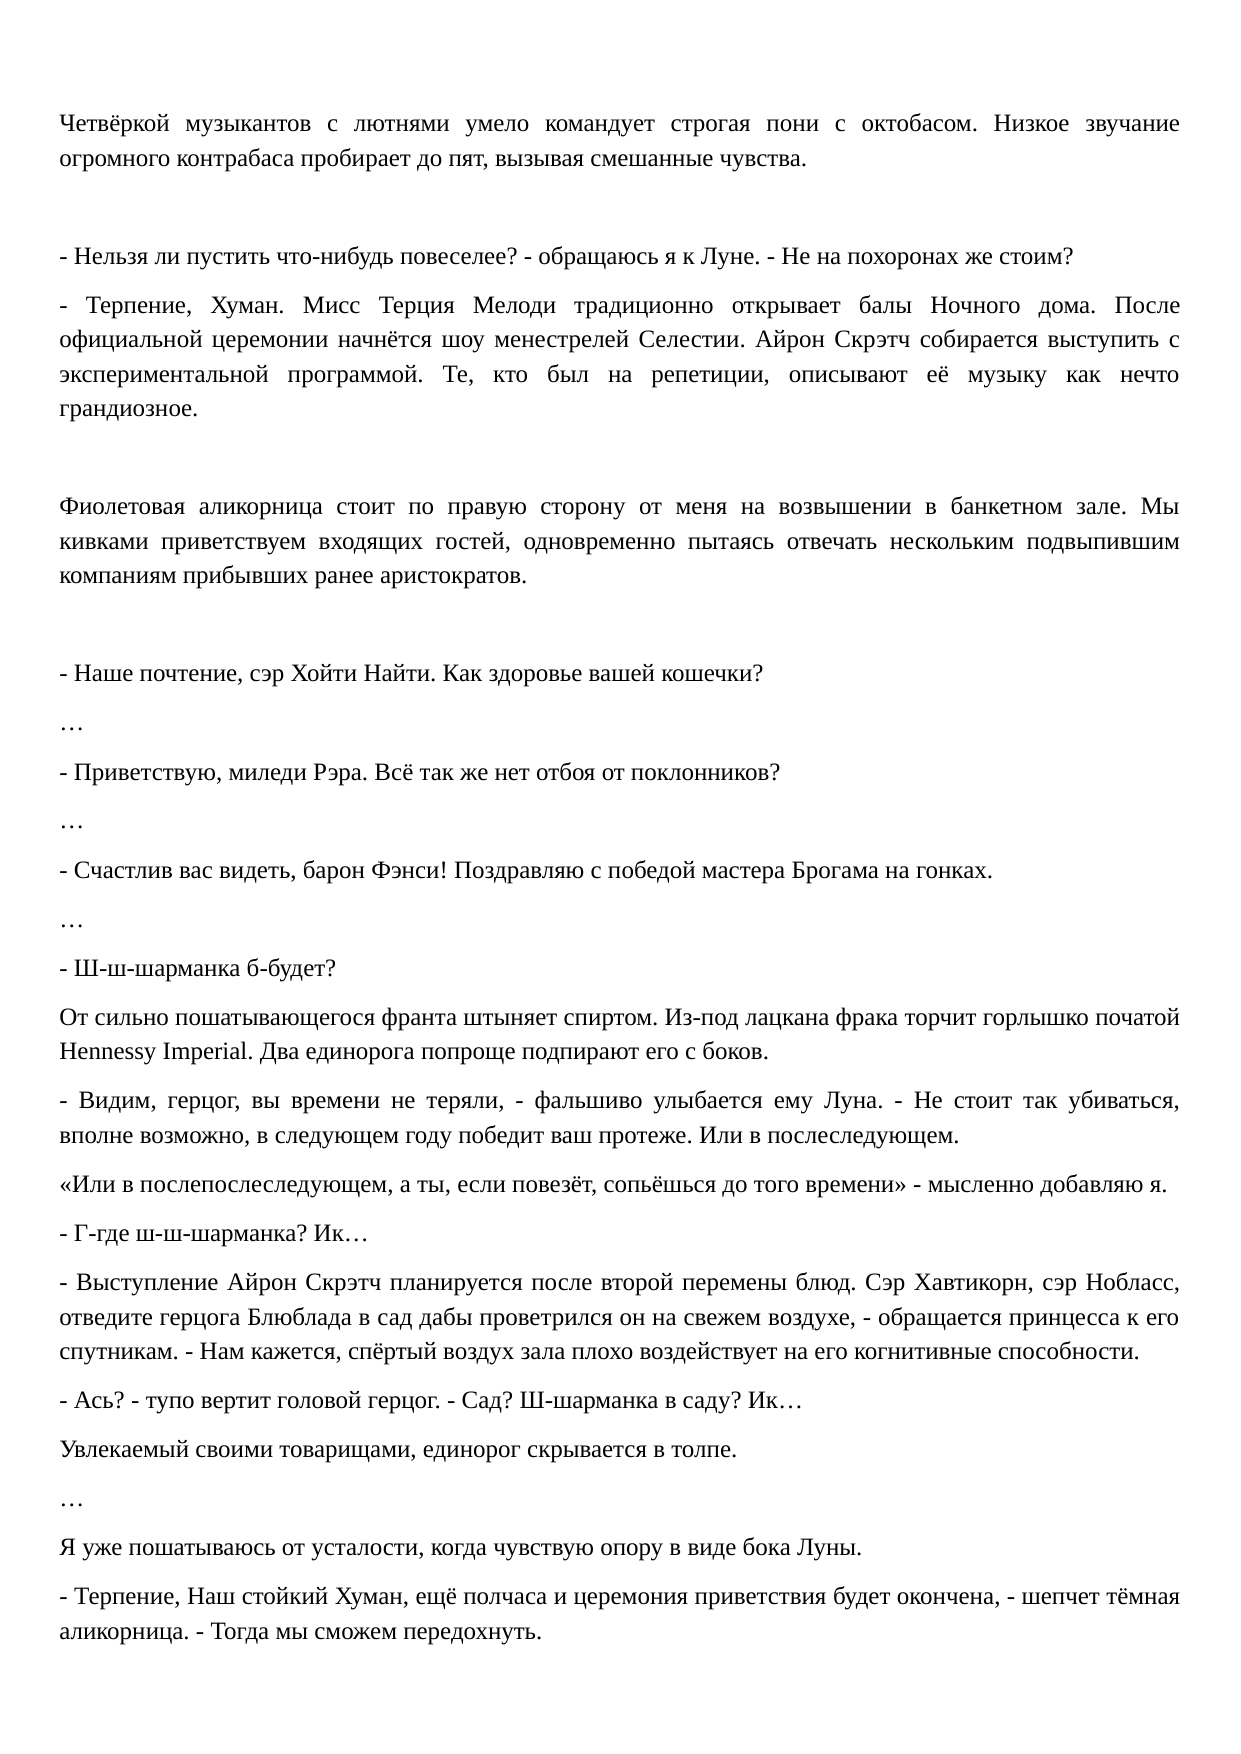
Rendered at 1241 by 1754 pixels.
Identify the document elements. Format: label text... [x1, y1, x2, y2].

text - Выступление Айрон Скрэтч планируется после второй перемены блюд. Сэр Хавтикорн, сэр Нобласc, отведите герцога Блюблада в сад дабы проветрился он на свежем воздухе, - обращается принцесса к его спутникам. - Нам кажется, спёртый воздух зала плохо воздействует на его когнитивные способности. [59, 1267, 1181, 1365]
text … [59, 806, 1181, 834]
text - Наше почтение, сэр Хойти Найти. Как здоровье вашей кошечки? [59, 658, 1181, 687]
text Я уже пошатываюсь от усталости, когда чувствую опору в виде бока Луны. [59, 1532, 1181, 1561]
text - Приветствую, миледи Рэра. Всё так же нет отбоя от поклонников? [59, 757, 1181, 785]
text - Терпение, Наш стойкий Хуман, ещё полчаса и церемония приветствия будет окончена, - шепчет тёмная аликорница. - Тогда мы сможем передохнуть. [59, 1581, 1181, 1644]
text Увлекаемый своими товарищами, единорог скрывается в толпе. [59, 1434, 1181, 1463]
text - Нельзя ли пустить что-нибудь повеселее? - обращаюсь я к Луне. - Не на похоронах же стоим? [59, 241, 1181, 269]
text - Ась? - тупо вертит головой герцог. - Сад? Ш-шарманка в саду? Ик… [59, 1385, 1181, 1414]
text - Терпение, Хуман. Мисс Терция Мелоди традиционно открывает балы Ночного дома. После официальной церемонии начнётся шоу менестрелей Селестии. Айрон Скрэтч собирается выступить с экспериментальной программой. Те, кто был на репетиции, описывают её музыку как нечто грандиозное. [59, 290, 1181, 422]
text От сильно пошатывающегося франта штыняет спиртом. Из-под лацкана фрака торчит горлышко початой Hennessy Imperial. Два единорога попроще подпирают его с боков. [59, 1002, 1181, 1065]
text … [59, 904, 1181, 932]
text - Счастлив вас видеть, барон Фэнси! Поздравляю с победой мастера Брогама на гонках. [59, 855, 1181, 883]
text «Или в послепослеследующем, а ты, если повезёт, сопьёшься до того времени» - мысленно добавляю я. [59, 1169, 1181, 1198]
text … [59, 1483, 1181, 1512]
text - Видим, герцог, вы времени не теряли, - фальшиво улыбается ему Луна. - Не стоит так убиваться, вполне возможно, в следующем году победит ваш протеже. Или в послеследующем. [59, 1085, 1181, 1149]
text - Г-где ш-ш-шарманка? Ик… [59, 1218, 1181, 1247]
text … [59, 707, 1181, 736]
text - Ш-ш-шарманка б-будет? [59, 953, 1181, 982]
text Четвёркой музыкантов с лютнями умело командует строгая пони с октобасом. Низкое звучание огромного контрабаса пробирает до пят, вызывая смешанные чувства. [59, 108, 1181, 171]
text Фиолетовая аликорница стоит по правую сторону от меня на возвышении в банкетном зале. Мы кивками приветствуем входящих гостей, одновременно пытаясь отвечать нескольким подвыпившим компаниям прибывших ранее аристократов. [59, 491, 1181, 589]
